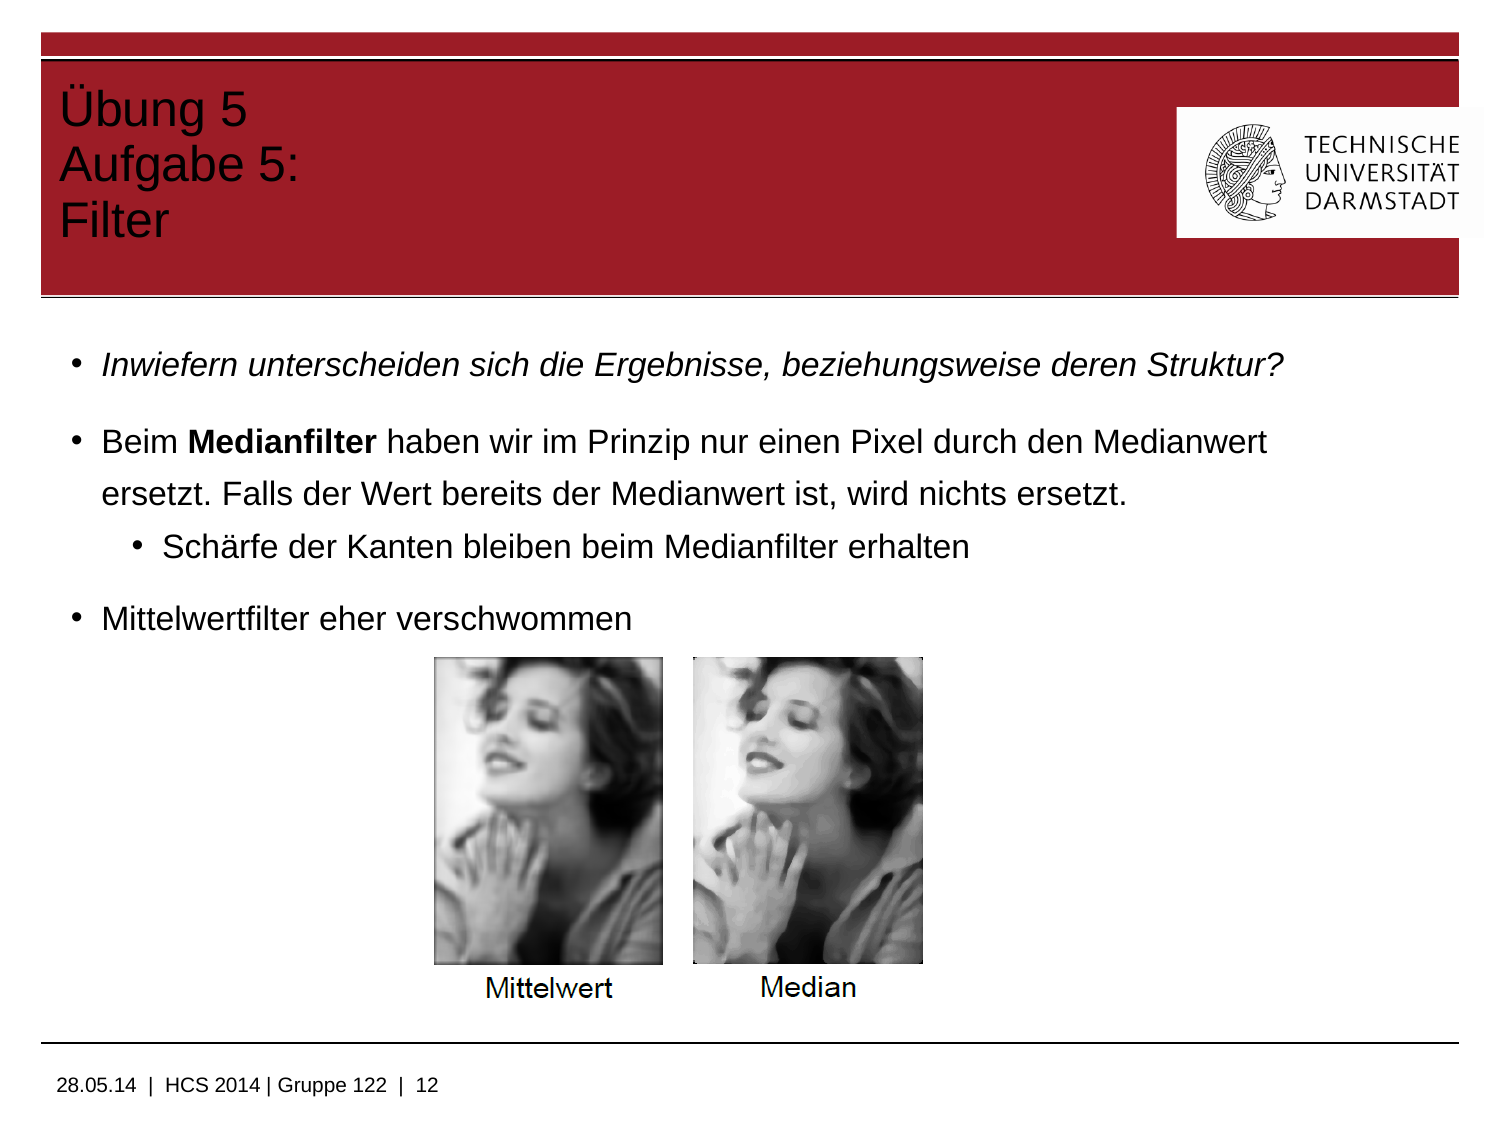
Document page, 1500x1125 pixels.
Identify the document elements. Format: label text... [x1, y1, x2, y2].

picture [425, 649, 672, 1016]
picture [685, 649, 934, 1010]
picture [1176, 107, 1484, 238]
title Übung 5 Aufgabe 5: Filter [59, 80, 1149, 249]
list Inwiefern unterscheiden sich die Ergebnisse, beziehungsweise deren Struktur? Beim Medianfilter haben wir im Prinzip nur einen Pixel durch den Medianwert ersetzt. Falls der Wert bereits der Medianwert ist, wird nichts ersetzt. Schärfe der Kanten bleiben beim Medianfilter erhalten Mittelwertfilter eher verschwommen [70, 330, 1391, 642]
